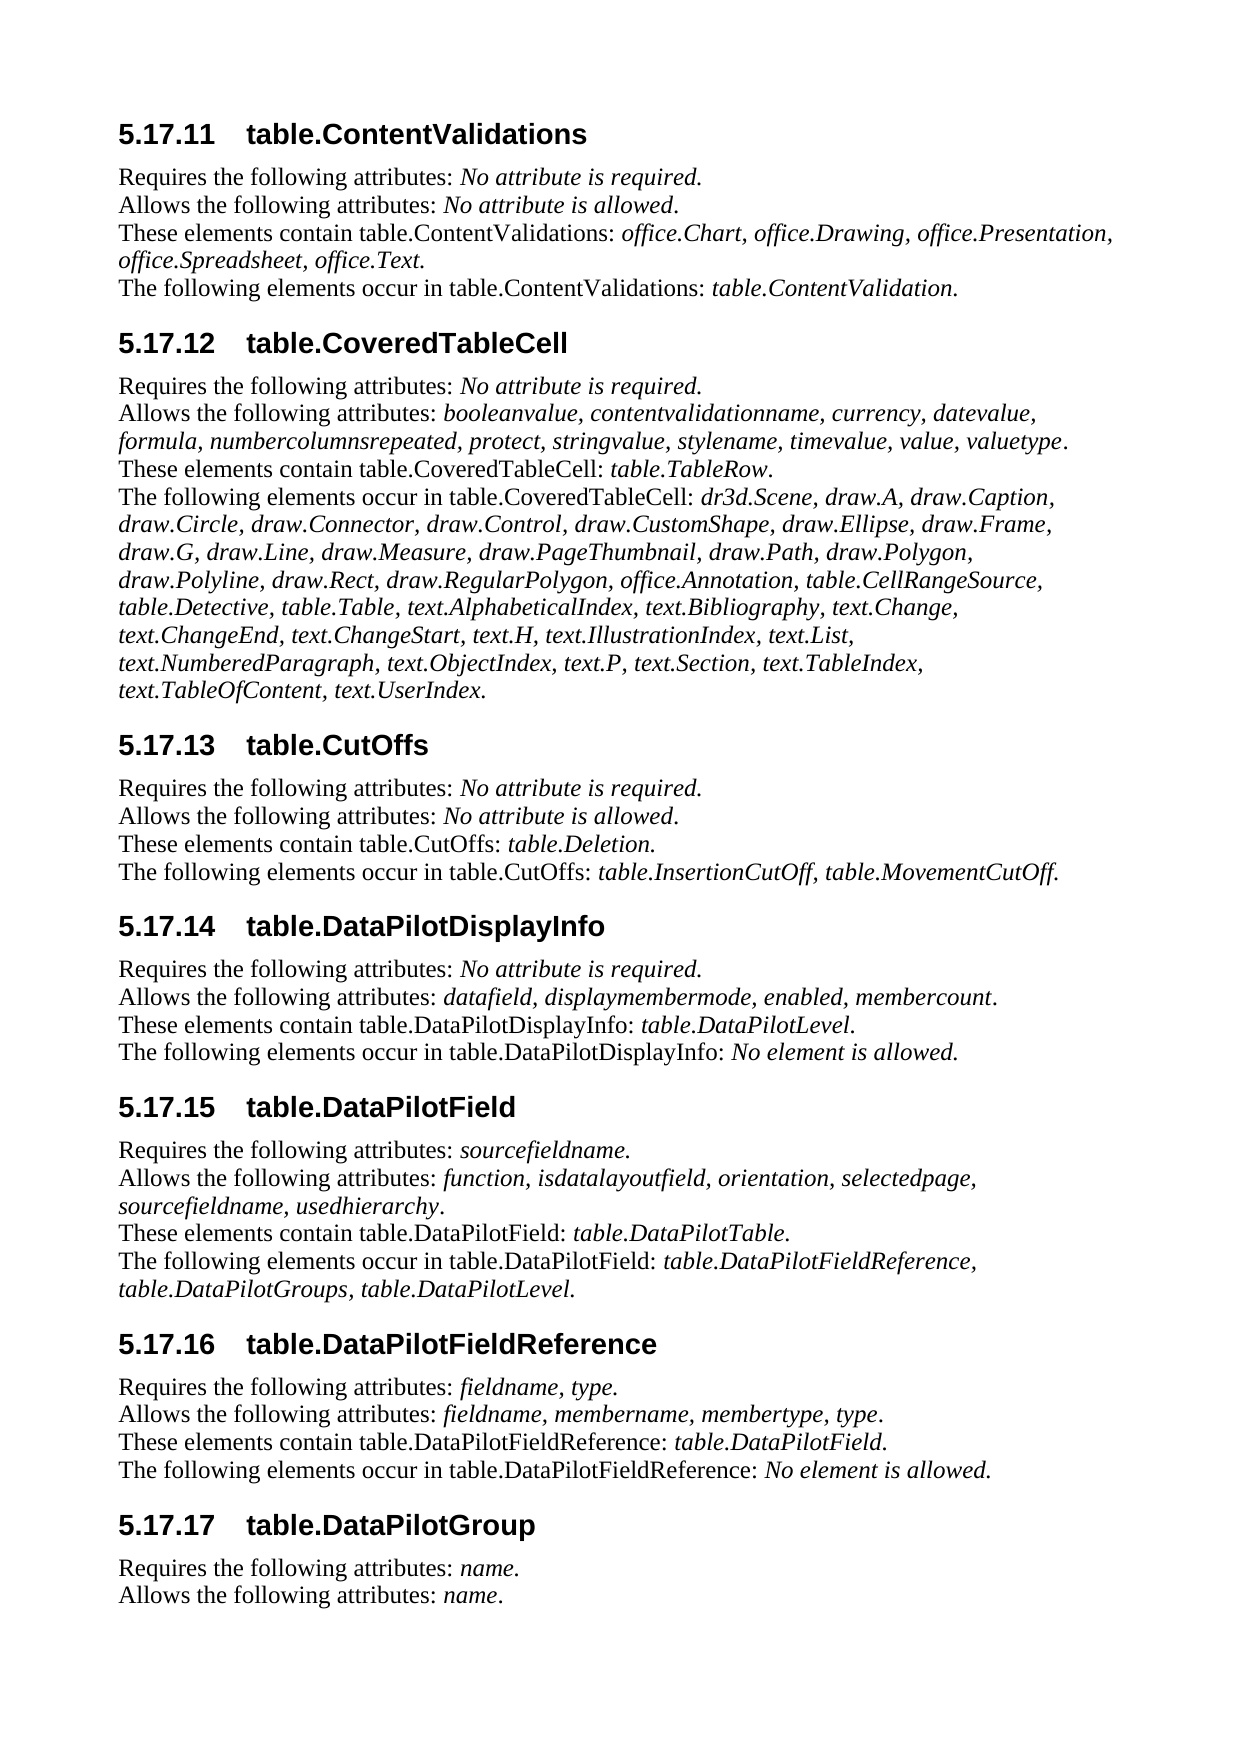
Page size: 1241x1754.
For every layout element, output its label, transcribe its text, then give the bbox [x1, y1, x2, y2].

text The following elements occur in table.CutOffs: table.InsertionCutOff, table.MovementCutOff. [118, 858, 1122, 885]
text These elements contain table.DataPilotField: table.DataPilotTable. [118, 1219, 1122, 1247]
subtitle table.CutOffs [118, 729, 1122, 762]
text These elements contain table.DataPilotDisplayInfo: table.DataPilotLevel. [118, 1011, 1122, 1038]
subtitle table.DataPilotField [118, 1091, 1122, 1124]
text Requires the following attributes: No attribute is required. [118, 372, 1122, 399]
text Requires the following attributes: sourcefieldname. [118, 1136, 1122, 1164]
subtitle table.DataPilotFieldReference [118, 1328, 1122, 1360]
text Allows the following attributes: No attribute is allowed. [118, 191, 1122, 219]
text Requires the following attributes: No attribute is required. [118, 955, 1122, 983]
text The following elements occur in table.DataPilotField: table.DataPilotFieldReference, table.DataPilotGroups, table.DataPilotLevel. [118, 1247, 1122, 1303]
text Allows the following attributes: datafield, displaymembermode, enabled, membercount. [118, 983, 1122, 1011]
text These elements contain table.DataPilotFieldReference: table.DataPilotField. [118, 1428, 1122, 1456]
text Allows the following attributes: name. [118, 1581, 1122, 1609]
text Allows the following attributes: fieldname, membername, membertype, type. [118, 1400, 1122, 1428]
text These elements contain table.CoveredTableCell: table.TableRow. [118, 455, 1122, 483]
text Requires the following attributes: No attribute is required. [118, 774, 1122, 802]
subtitle table.CoveredTableCell [118, 327, 1122, 359]
text The following elements occur in table.DataPilotFieldReference: No element is allowed. [118, 1456, 1122, 1483]
text The following elements occur in table.ContentValidations: table.ContentValidation. [118, 274, 1122, 302]
text The following elements occur in table.DataPilotDisplayInfo: No element is allowed. [118, 1038, 1122, 1066]
text Requires the following attributes: fieldname, type. [118, 1373, 1122, 1400]
subtitle table.ContentValidations [118, 118, 1122, 151]
text Requires the following attributes: name. [118, 1554, 1122, 1581]
subtitle table.DataPilotGroup [118, 1508, 1122, 1541]
text Allows the following attributes: booleanvalue, contentvalidationname, currency, datevalue, formula, numbercolumnsrepeated, protect, stringvalue, stylename, timevalue, value, valuetype. [118, 399, 1122, 455]
text Allows the following attributes: No attribute is allowed. [118, 802, 1122, 830]
text Requires the following attributes: No attribute is required. [118, 163, 1122, 191]
text Allows the following attributes: function, isdatalayoutfield, orientation, selectedpage, sourcefieldname, usedhierarchy. [118, 1164, 1122, 1219]
text The following elements occur in table.CoveredTableCell: dr3d.Scene, draw.A, draw.Caption, draw.Circle, draw.Connector, draw.Control, draw.CustomShape, draw.Ellipse, draw.Frame, draw.G, draw.Line, draw.Measure, draw.PageThumbnail, draw.Path, draw.Polygon, draw.Polyline, draw.Rect, draw.RegularPolygon, office.Annotation, table.CellRangeSource, table.Detective, table.Table, text.AlphabeticalIndex, text.Bibliography, text.Change, text.ChangeEnd, text.ChangeStart, text.H, text.IllustrationIndex, text.List, text.NumberedParagraph, text.ObjectIndex, text.P, text.Section, text.TableIndex, text.TableOfContent, text.UserIndex. [118, 483, 1122, 704]
subtitle table.DataPilotDisplayInfo [118, 910, 1122, 943]
text These elements contain table.ContentValidations: office.Chart, office.Drawing, office.Presentation, office.Spreadsheet, office.Text. [118, 219, 1122, 274]
text These elements contain table.CutOffs: table.Deletion. [118, 830, 1122, 858]
